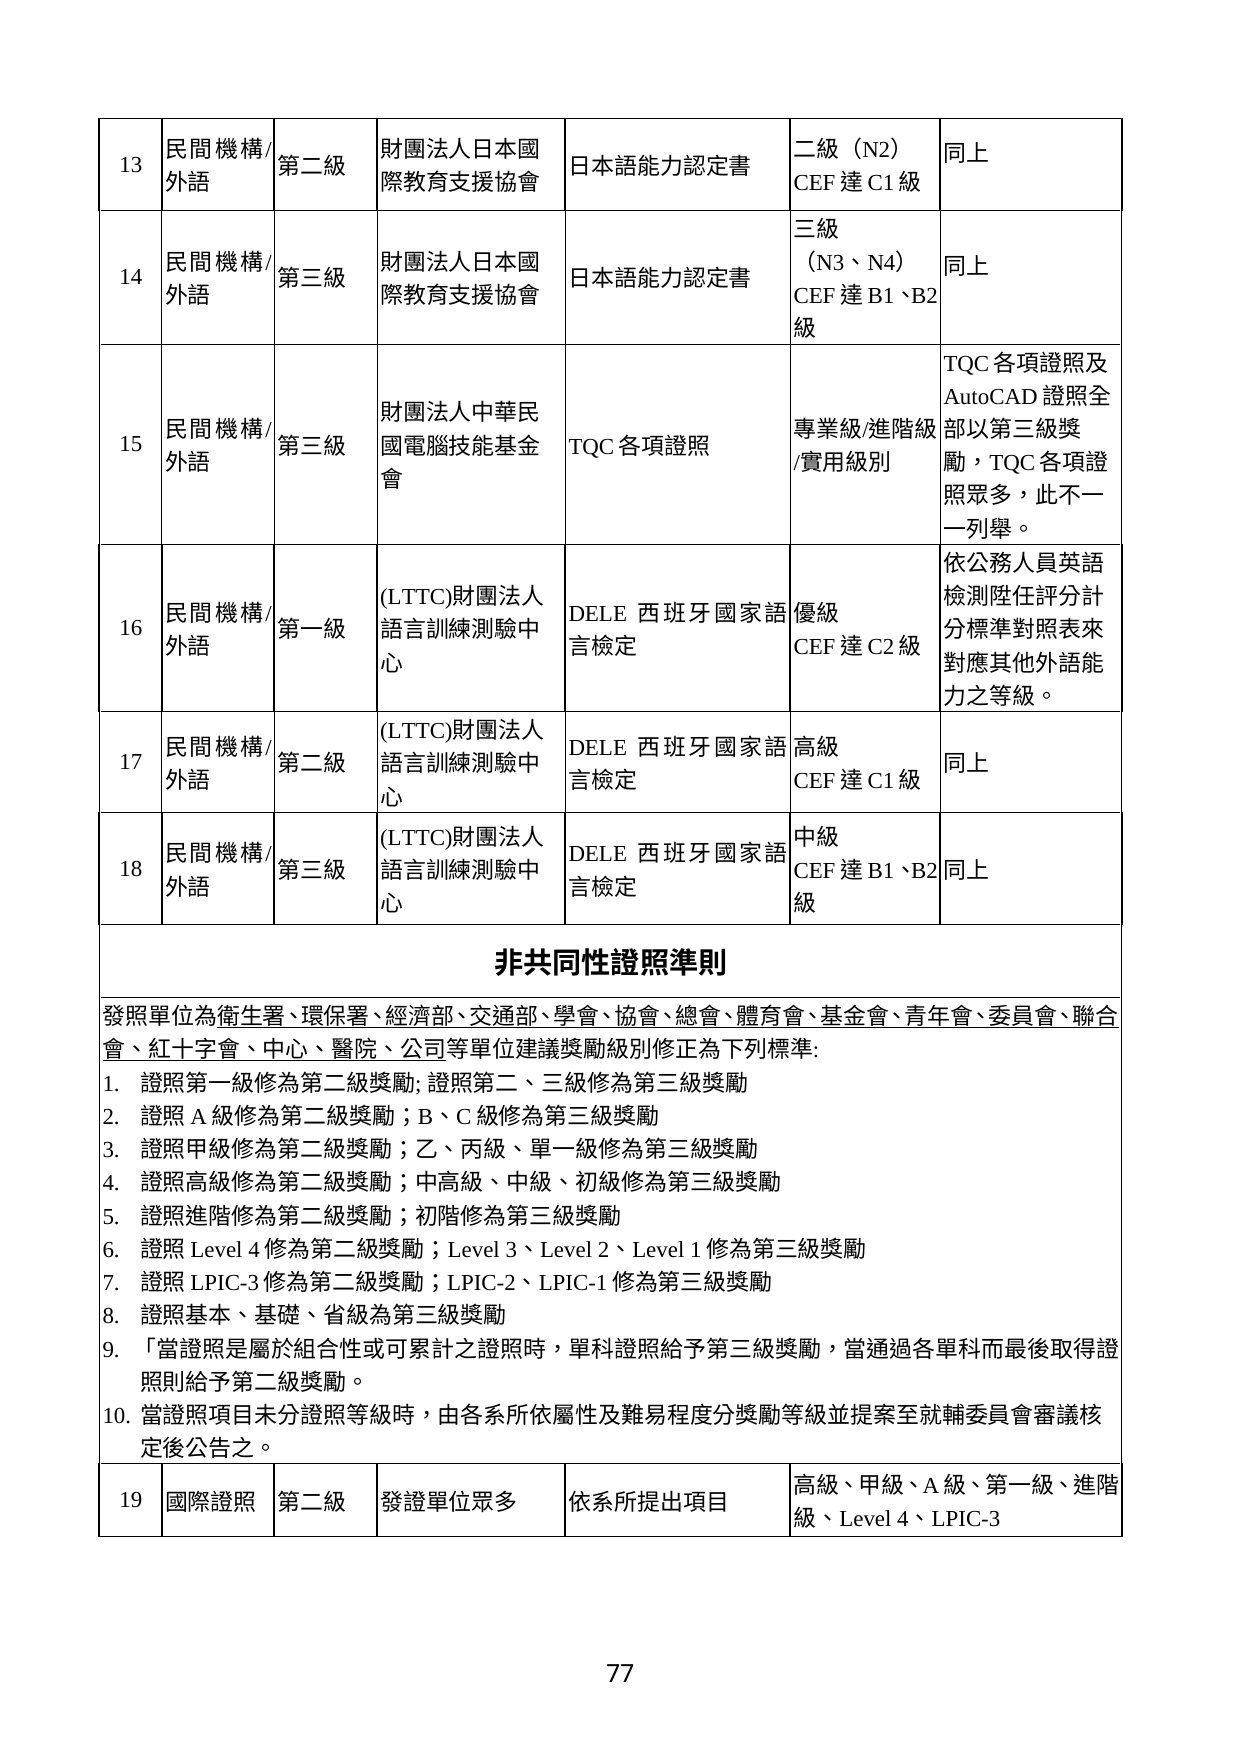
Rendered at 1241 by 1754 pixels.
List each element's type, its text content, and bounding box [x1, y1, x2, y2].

table_cell 民間機構/外語 [162, 345, 274, 544]
table_cell 依系所提出項目 [566, 1464, 789, 1536]
table_cell 第一級 [275, 545, 376, 711]
table_cell 財團法人日本國際教育支援協會 [378, 211, 565, 343]
table_cell 民間機構/外語 [163, 119, 273, 209]
table_cell 第二級 [275, 1464, 376, 1536]
table_cell 第三級 [275, 211, 377, 343]
table_cell 高級 CEF達C1級 [791, 712, 940, 812]
table_cell TQC各項證照及AutoCAD證照全部以第三級獎勵，TQC各項證照眾多，此不一一列舉。 [941, 344, 1121, 544]
table_cell 日本語能力認定書 [566, 119, 789, 209]
table_cell 第二級 [275, 712, 377, 812]
table_cell 二級（N2） CEF達C1級 [791, 119, 939, 209]
table_cell 第三級 [275, 345, 377, 544]
table_cell 民間機構/外語 [163, 813, 273, 924]
table_cell 同上 [941, 210, 1121, 343]
table_cell (LTTC)財團法人語言訓練測驗中心 [378, 545, 564, 711]
table_cell 依公務人員英語檢測陞任評分計分標準對照表來對應其他外語能力之等級。 [941, 544, 1121, 711]
table_cell (LTTC)財團法人語言訓練測驗中心 [378, 813, 564, 924]
table_cell 高級、甲級、A級、第一級、進階級、Level 4、LPIC-3 [791, 1463, 1121, 1536]
table_cell 15 [100, 345, 161, 544]
table_cell 17 [100, 712, 161, 812]
table_cell TQC各項證照 [566, 345, 790, 544]
table_cell 財團法人日本國際教育支援協會 [378, 119, 564, 209]
table_cell (LTTC)財團法人語言訓練測驗中心 [378, 712, 565, 812]
table_cell 非共同性證照準則 [100, 924, 1121, 997]
table_cell 16 [100, 545, 161, 711]
table_cell 中級 CEF達B1、B2級 [791, 813, 939, 924]
table_cell 優級 CEF達C2級 [791, 545, 939, 711]
table_cell 第二級 [275, 119, 376, 209]
table_cell 民間機構/外語 [162, 211, 274, 343]
table_cell 民間機構/外語 [163, 545, 273, 711]
table_cell 同上 [941, 812, 1121, 924]
table_cell 第三級 [275, 813, 376, 924]
table_cell 日本語能力認定書 [566, 211, 790, 343]
table_cell 專業級/進階級/實用級別 [791, 345, 940, 544]
table_cell 財團法人中華民國電腦技能基金會 [378, 345, 565, 544]
table_cell 三級（N3、N4） CEF達B1、B2級 [791, 211, 940, 343]
table_cell DELE 西班牙國家語言檢定 [566, 545, 789, 711]
table_cell DELE 西班牙國家語言檢定 [566, 712, 790, 812]
table_cell 同上 [941, 119, 1121, 209]
table_cell 19 [100, 1464, 161, 1536]
table_cell 同上 [941, 711, 1121, 812]
table_cell 13 [100, 119, 161, 209]
table_cell 14 [100, 211, 161, 343]
table_cell DELE 西班牙國家語言檢定 [566, 813, 789, 924]
table_cell 18 [100, 813, 161, 924]
table_cell 發證單位眾多 [378, 1464, 564, 1536]
table_cell 民間機構/外語 [162, 712, 274, 812]
table_cell 發照單位為衛生署、環保署、經濟部、交通部、學會、協會、總會、體育會、基金會、青年會、委員會、聯合會、紅十字會、中心、醫院、公司等單位建議獎勵級別修正為下列標準: 證照第一級修為第二級獎勵; 證照第二、三級修為第三級獎勵 證照A級修為第二級獎勵；B、C級修為第三級獎勵 證照甲級修為第二級獎勵；乙、丙級、單一級修為第三級獎勵 證照高級修為第二級獎勵；中高級、中級、初級修為第三級獎勵 證照進階修為第二級獎勵；初階修為第三級獎勵 證照Level 4修為第二級獎勵；Level 3、Level 2、Level 1修為第三級獎勵 證照LPIC-3修為第二級獎勵；LPIC-2、LPIC-1修為第三級獎勵 證照基本、基礎、省級為第三級獎勵 「當證照是屬於組合性或可累計之證照時，單科證照給予第三級獎勵，當通過各單科而最後取得證照則給予第二級獎勵。 當證照項目未分證照等級時，由各系所依屬性及難易程度分獎勵等級並提案至就輔委員會審議核定後公告之。 [100, 997, 1121, 1463]
table_cell 國際證照 [163, 1464, 273, 1536]
